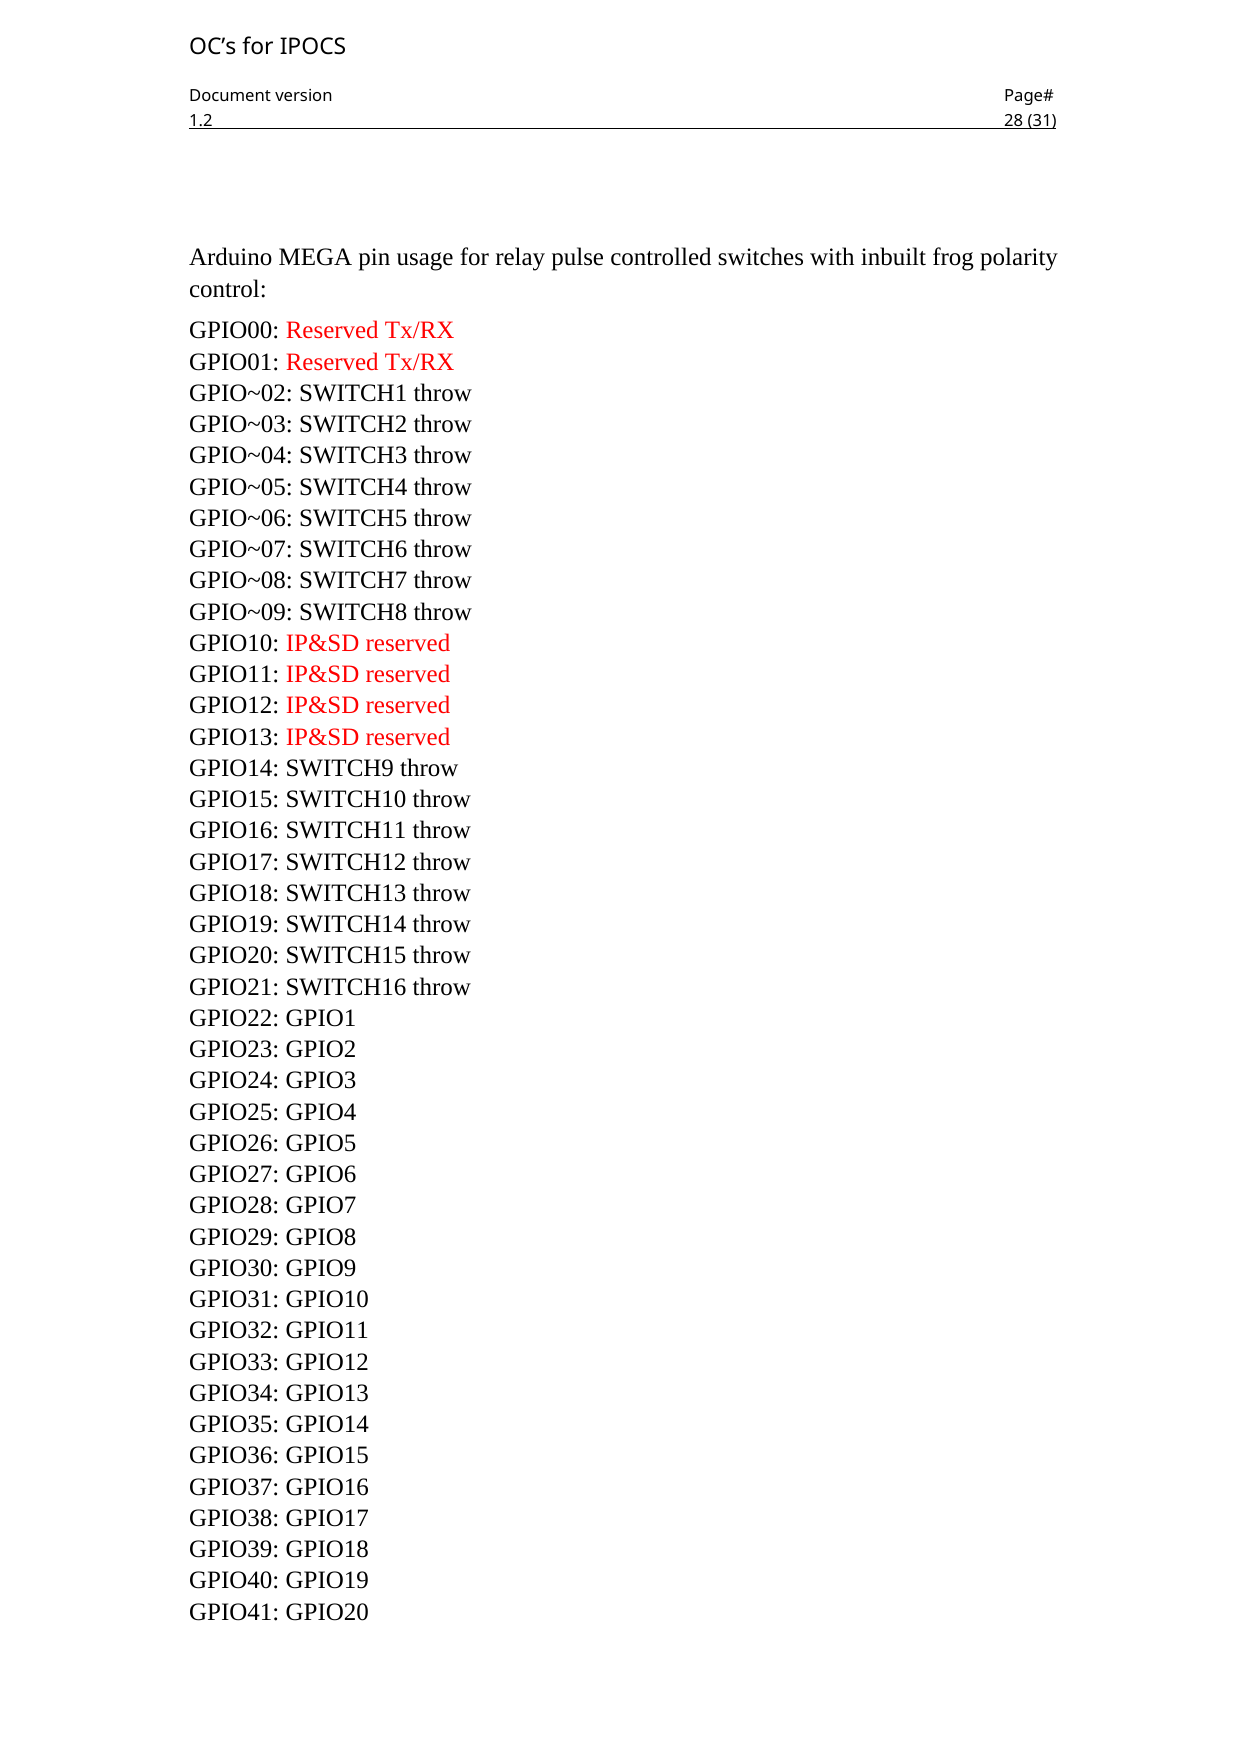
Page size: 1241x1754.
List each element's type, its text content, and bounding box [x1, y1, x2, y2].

text GPIO00: Reserved Tx/RX GPIO01: Reserved Tx/RX GPIO~02: SWITCH1 throw GPIO~03: SWITCH2 throw GPIO~04: SWITCH3 throw GPIO~05: SWITCH4 throw GPIO~06: SWITCH5 throw GPIO~07: SWITCH6 throw GPIO~08: SWITCH7 throw GPIO~09: SWITCH8 throw GPIO10: IP&SD reserved GPIO11: IP&SD reserved GPIO12: IP&SD reserved GPIO13: IP&SD reserved GPIO14: SWITCH9 throw GPIO15: SWITCH10 throw GPIO16: SWITCH11 throw GPIO17: SWITCH12 throw GPIO18: SWITCH13 throw GPIO19: SWITCH14 throw GPIO20: SWITCH15 throw GPIO21: SWITCH16 throw GPIO22: GPIO1 GPIO23: GPIO2 GPIO24: GPIO3 GPIO25: GPIO4 GPIO26: GPIO5 GPIO27: GPIO6 GPIO28: GPIO7 GPIO29: GPIO8 GPIO30: GPIO9 GPIO31: GPIO10 GPIO32: GPIO11 GPIO33: GPIO12 GPIO34: GPIO13 GPIO35: GPIO14 GPIO36: GPIO15 GPIO37: GPIO16 GPIO38: GPIO17 GPIO39: GPIO18 GPIO40: GPIO19 GPIO41: GPIO20 [189, 313, 1122, 1625]
text Arduino MEGA pin usage for relay pulse controlled switches with inbuilt frog polarity control: [189, 240, 1122, 302]
